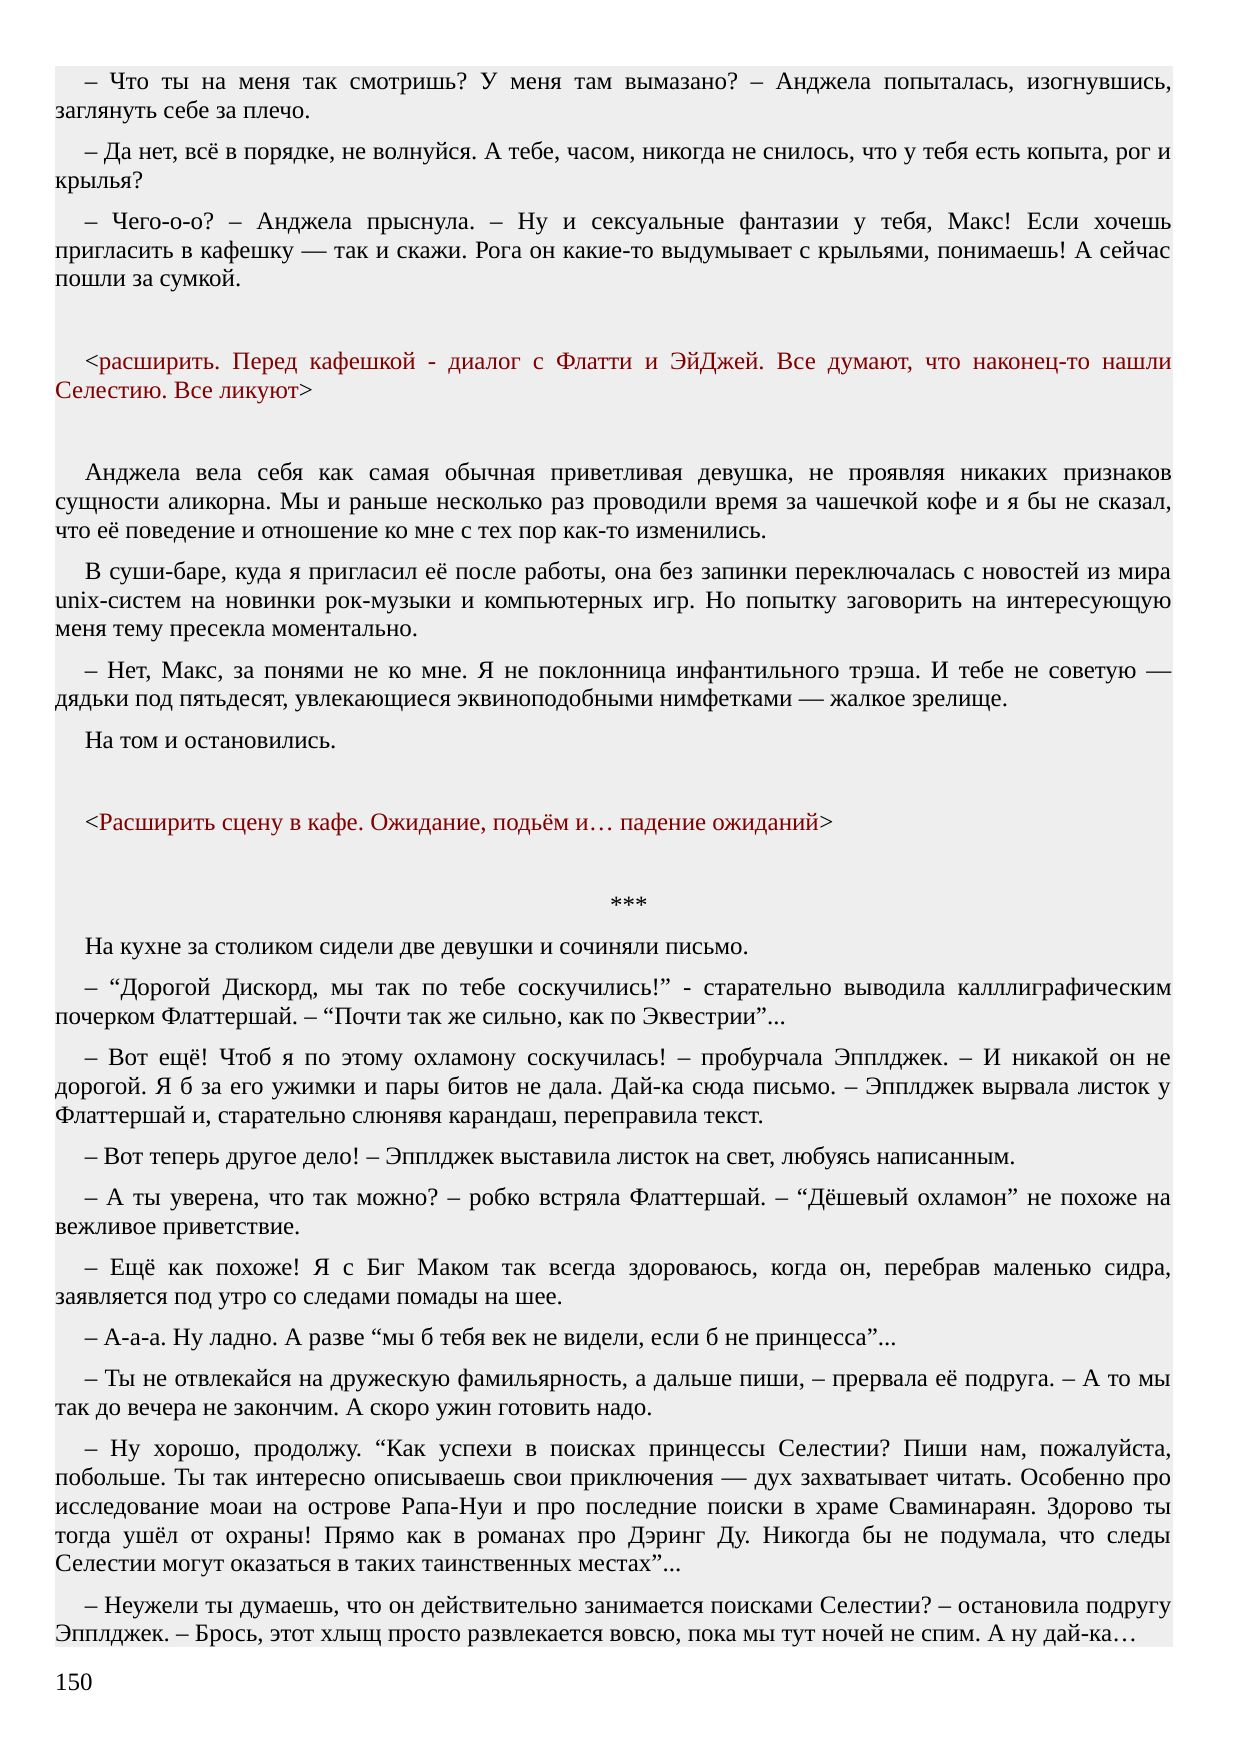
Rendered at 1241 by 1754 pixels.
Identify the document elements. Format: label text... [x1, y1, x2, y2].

text – Ну хорошо, продолжу. “Как успехи в поисках принцессы Селестии? Пиши нам, пожалуйста, побольше. Ты так интересно описываешь свои приключения — дух захватывает читать. Особенно про исследование моаи на острове Рапа-Нуи и про последние поиски в храме Сваминараян. Здорово ты тогда ушёл от охраны! Прямо как в романах про Дэринг Ду. Никогда бы не подумала, что следы Селестии могут оказаться в таких таинственных местах”... [55, 1433, 1173, 1577]
text На кухне за столиком сидели две девушки и сочиняли письмо. [55, 931, 1173, 960]
text Анджела вела себя как самая обычная приветливая девушка, не проявляя никаких признаков сущности аликорна. Мы и раньше несколько раз проводили время за чашечкой кофе и я бы не сказал, что её поведение и отношение ко мне с тех пор как-то изменились. [55, 457, 1173, 543]
text – Чего-о-о? – Анджела прыснула. – Ну и сексуальные фантазии у тебя, Макс! Если хочешь пригласить в кафешку — так и скажи. Рога он какие-то выдумывает с крыльями, понимаешь! А сейчас пошли за сумкой. [55, 206, 1173, 292]
text – Ещё как похоже! Я с Биг Маком так всегда здороваюсь, когда он, перебрав маленько сидра, заявляется под утро со следами помады на шее. [55, 1252, 1173, 1310]
text *** [55, 890, 1173, 918]
text – Неужели ты думаешь, что он действительно занимается поисками Селестии? – остановила подругу Эпплджек. – Брось, этот хлыщ просто развлекается вовсю, пока мы тут ночей не спим. А ну дай-ка… [55, 1590, 1173, 1647]
text – Ты не отвлекайся на дружескую фамильярность, а дальше пиши, – прервала её подруга. – А то мы так до вечера не закончим. А скоро ужин готовить надо. [55, 1363, 1173, 1421]
text <расширить. Перед кафешкой - диалог с Флатти и ЭйДжей. Все думают, что наконец-то нашли Селестию. Все ликуют> [55, 346, 1173, 403]
text – А ты уверена, что так можно? – робко встряла Флаттершай. – “Дёшевый охламон” не похоже на вежливое приветствие. [55, 1182, 1173, 1240]
text На том и остановились. [55, 725, 1173, 753]
text – Да нет, всё в порядке, не волнуйся. А тебе, часом, никогда не снилось, что у тебя есть копыта, рог и крылья? [55, 136, 1173, 193]
text <Расширить сцену в кафе. Ожидание, подьём и… падение ожиданий> [55, 807, 1173, 836]
text – “Дорогой Дискорд, мы так по тебе соскучились!” - старательно выводила калллиграфическим почерком Флаттершай. – “Почти так же сильно, как по Эквестрии”... [55, 972, 1173, 1030]
text – Вот ещё! Чтоб я по этому охламону соскучилась! – пробурчала Эпплджек. – И никакой он не дорогой. Я б за его ужимки и пары битов не дала. Дай-ка сюда письмо. – Эпплджек вырвала листок у Флаттершай и, старательно слюнявя карандаш, переправила текст. [55, 1042, 1173, 1128]
text – Нет, Макс, за понями не ко мне. Я не поклонница инфантильного трэша. И тебе не советую — дядьки под пятьдесят, увлекающиеся эквиноподобными нимфетками — жалкое зрелище. [55, 655, 1173, 712]
text – Вот теперь другое дело! – Эпплджек выставила листок на свет, любуясь написанным. [55, 1141, 1173, 1170]
text В суши-баре, куда я пригласил её после работы, она без запинки переключалась с новостей из мира unix-систем на новинки рок-музыки и компьютерных игр. Но попытку заговорить на интересующую меня тему пресекла моментально. [55, 556, 1173, 642]
text – А-а-а. Ну ладно. А разве “мы б тебя век не видели, если б не принцесса”... [55, 1322, 1173, 1351]
text – Что ты на меня так смотришь? У меня там вымазано? – Анджела попыталась, изогнувшись, заглянуть себе за плечо. [55, 66, 1173, 123]
